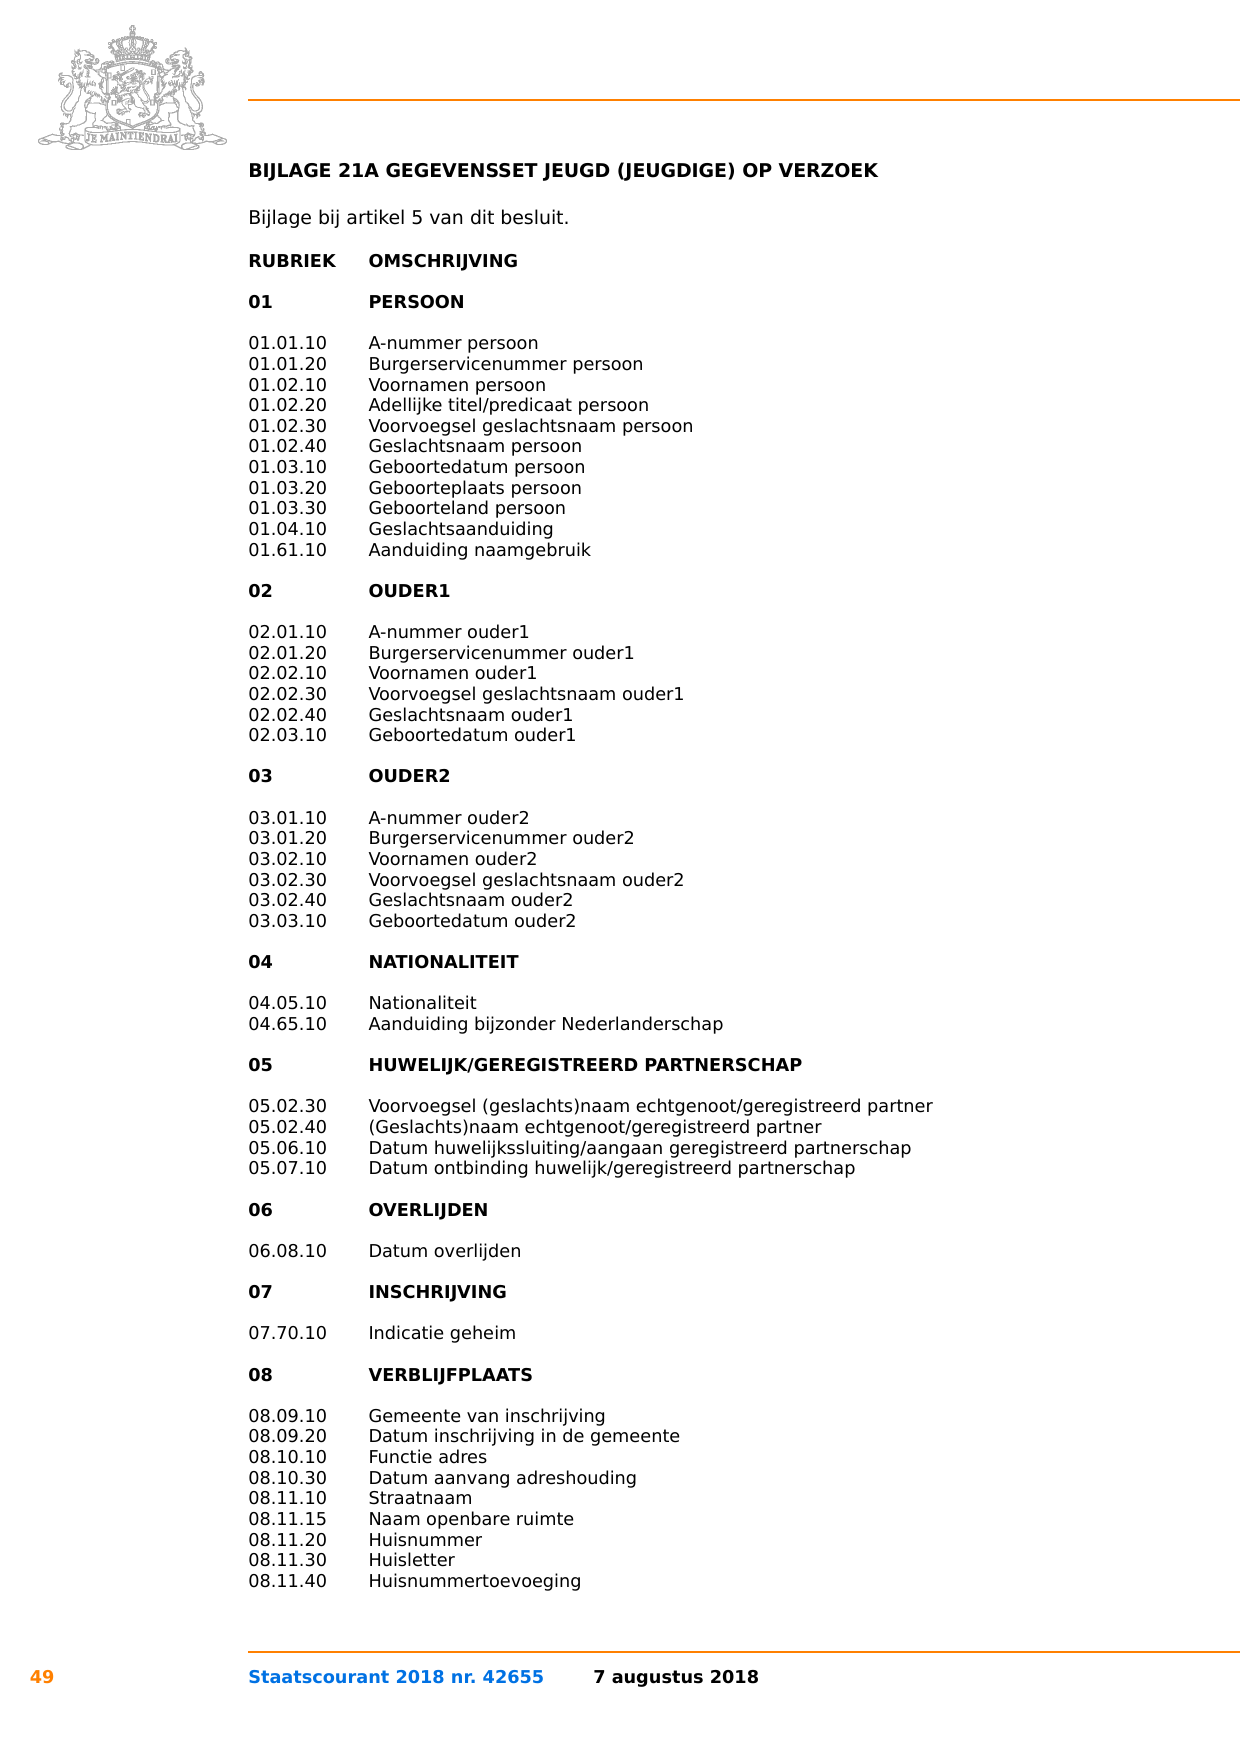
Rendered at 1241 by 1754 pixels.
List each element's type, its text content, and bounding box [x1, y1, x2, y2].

table_cell Voorvoegsel geslachtsnaam ouder1 [363, 684, 1163, 704]
table_cell 03.01.20 [248, 828, 362, 849]
table_cell 08.11.20 [248, 1530, 362, 1550]
table_cell [363, 1179, 1163, 1199]
table_cell Geslachtsnaam ouder1 [363, 705, 1163, 725]
table_cell [248, 601, 362, 622]
table_cell OUDER2 [363, 766, 1163, 787]
table_cell 08.09.20 [248, 1426, 362, 1447]
table_cell Geboorteplaats persoon [363, 478, 1163, 498]
table_cell Datum huwelijkssluiting/aangaan geregistreerd partnerschap [363, 1138, 1163, 1158]
table_header RUBRIEK [248, 251, 362, 271]
text Bijlage bij artikel 5 van dit besluit. [248, 207, 1163, 229]
table_cell 05.02.40 [248, 1117, 362, 1138]
table_cell 01.61.10 [248, 540, 362, 560]
subtitle BIJLAGE 21A GEGEVENSSET JEUGD (JEUGDIGE) OP VERZOEK [248, 160, 1163, 182]
table_cell 03.02.30 [248, 870, 362, 890]
table_cell 04.05.10 [248, 993, 362, 1014]
table_cell [363, 313, 1163, 333]
table_cell 01.02.20 [248, 395, 362, 416]
table_cell Voorvoegsel (geslachts)naam echtgenoot/geregistreerd partner [363, 1096, 1163, 1117]
table_cell 01.01.20 [248, 354, 362, 374]
table_header OMSCHRIJVING [363, 251, 1163, 271]
table_cell Datum aanvang adreshouding [363, 1468, 1163, 1488]
table_cell [248, 271, 362, 292]
table_cell Burgerservicenummer persoon [363, 354, 1163, 374]
table_cell 08.11.30 [248, 1550, 362, 1571]
table_cell [248, 973, 362, 993]
table_cell [363, 1076, 1163, 1096]
table_cell 05.07.10 [248, 1158, 362, 1179]
table_cell Gemeente van inschrijving [363, 1406, 1163, 1426]
table_cell [248, 1303, 362, 1323]
table_cell 05.06.10 [248, 1138, 362, 1158]
table_cell INSCHRIJVING [363, 1282, 1163, 1303]
table_cell HUWELIJK/GEREGISTREERD PARTNERSCHAP [363, 1055, 1163, 1076]
table_cell A-nummer persoon [363, 333, 1163, 354]
table_cell 08.10.10 [248, 1447, 362, 1468]
table_cell Geboortedatum ouder2 [363, 911, 1163, 931]
table_cell Geboortedatum ouder1 [363, 725, 1163, 746]
table_cell 01.01.10 [248, 333, 362, 354]
table_cell [363, 787, 1163, 808]
table_cell 06.08.10 [248, 1241, 362, 1261]
table_cell Geboortedatum persoon [363, 457, 1163, 478]
table_cell [363, 1303, 1163, 1323]
table_cell 02.01.10 [248, 622, 362, 643]
table_cell OUDER1 [363, 581, 1163, 601]
table_cell 02.02.40 [248, 705, 362, 725]
table_cell [363, 746, 1163, 766]
table_cell NATIONALITEIT [363, 952, 1163, 973]
table_cell [363, 1344, 1163, 1364]
table_cell 01.02.30 [248, 416, 362, 436]
table_cell 01 [248, 292, 362, 313]
table_cell Adellijke titel/predicaat persoon [363, 395, 1163, 416]
table_cell 01.03.30 [248, 498, 362, 519]
table_cell [363, 601, 1163, 622]
table_cell 08 [248, 1365, 362, 1385]
table_cell Huisletter [363, 1550, 1163, 1571]
table_cell 08.09.10 [248, 1406, 362, 1426]
table_cell [248, 1035, 362, 1055]
table_cell Voornamen ouder1 [363, 663, 1163, 684]
table_cell [363, 1385, 1163, 1406]
table_cell [363, 973, 1163, 993]
table_cell 01.02.10 [248, 375, 362, 395]
table_cell Huisnummer [363, 1530, 1163, 1550]
table_cell Voorvoegsel geslachtsnaam ouder2 [363, 870, 1163, 890]
table_cell Burgerservicenummer ouder2 [363, 828, 1163, 849]
table_cell [248, 1076, 362, 1096]
table_cell [248, 560, 362, 581]
table_cell Naam openbare ruimte [363, 1509, 1163, 1529]
table_cell 02.02.10 [248, 663, 362, 684]
table_cell 02.01.20 [248, 643, 362, 663]
table_cell 05.02.30 [248, 1096, 362, 1117]
table_cell 02.03.10 [248, 725, 362, 746]
table_cell Nationaliteit [363, 993, 1163, 1014]
table_cell 01.04.10 [248, 519, 362, 539]
table_cell 08.11.10 [248, 1488, 362, 1509]
table_cell 01.02.40 [248, 436, 362, 457]
table_cell 01.03.10 [248, 457, 362, 478]
table_cell 02.02.30 [248, 684, 362, 704]
table_cell Aanduiding bijzonder Nederlanderschap [363, 1014, 1163, 1034]
table_cell Geslachtsaanduiding [363, 519, 1163, 539]
table_cell Huisnummertoevoeging [363, 1571, 1163, 1591]
table_cell Geslachtsnaam ouder2 [363, 890, 1163, 911]
table_cell [363, 1035, 1163, 1055]
table_cell [248, 1344, 362, 1364]
table_cell 03.02.10 [248, 849, 362, 869]
table_cell (Geslachts)naam echtgenoot/geregistreerd partner [363, 1117, 1163, 1138]
table_cell Geboorteland persoon [363, 498, 1163, 519]
table_cell OVERLIJDEN [363, 1200, 1163, 1220]
table_cell 01.03.20 [248, 478, 362, 498]
table_cell Functie adres [363, 1447, 1163, 1468]
table_cell [363, 271, 1163, 292]
table_cell 03.02.40 [248, 890, 362, 911]
table_cell 07 [248, 1282, 362, 1303]
table_cell [248, 787, 362, 808]
table_cell [363, 1220, 1163, 1241]
table_cell [248, 1220, 362, 1241]
table_cell 03.03.10 [248, 911, 362, 931]
table_cell [248, 313, 362, 333]
table_cell Voornamen persoon [363, 375, 1163, 395]
table_cell 08.11.40 [248, 1571, 362, 1591]
table_cell Straatnaam [363, 1488, 1163, 1509]
table_cell Datum overlijden [363, 1241, 1163, 1261]
table_cell 08.11.15 [248, 1509, 362, 1529]
table_cell 04 [248, 952, 362, 973]
table_cell [248, 1179, 362, 1199]
table_cell [248, 1385, 362, 1406]
table_cell [248, 931, 362, 952]
table_cell VERBLIJFPLAATS [363, 1365, 1163, 1385]
table_cell A-nummer ouder2 [363, 808, 1163, 828]
table_cell 08.10.30 [248, 1468, 362, 1488]
table_cell Datum ontbinding huwelijk/geregistreerd partnerschap [363, 1158, 1163, 1179]
table_cell Aanduiding naamgebruik [363, 540, 1163, 560]
table_cell A-nummer ouder1 [363, 622, 1163, 643]
table_cell 04.65.10 [248, 1014, 362, 1034]
table_cell Geslachtsnaam persoon [363, 436, 1163, 457]
table_cell [248, 746, 362, 766]
table_cell Burgerservicenummer ouder1 [363, 643, 1163, 663]
table_cell [363, 1261, 1163, 1282]
table_cell [363, 931, 1163, 952]
table_cell Voornamen ouder2 [363, 849, 1163, 869]
table_cell 03 [248, 766, 362, 787]
table_cell Voorvoegsel geslachtsnaam persoon [363, 416, 1163, 436]
table_cell [363, 560, 1163, 581]
table_cell 07.70.10 [248, 1323, 362, 1344]
table_cell [248, 1261, 362, 1282]
table_cell Datum inschrijving in de gemeente [363, 1426, 1163, 1447]
table_cell Indicatie geheim [363, 1323, 1163, 1344]
table_cell 06 [248, 1200, 362, 1220]
table_cell 02 [248, 581, 362, 601]
table_cell 03.01.10 [248, 808, 362, 828]
picture [38, 25, 227, 150]
table_cell 05 [248, 1055, 362, 1076]
table_cell PERSOON [363, 292, 1163, 313]
